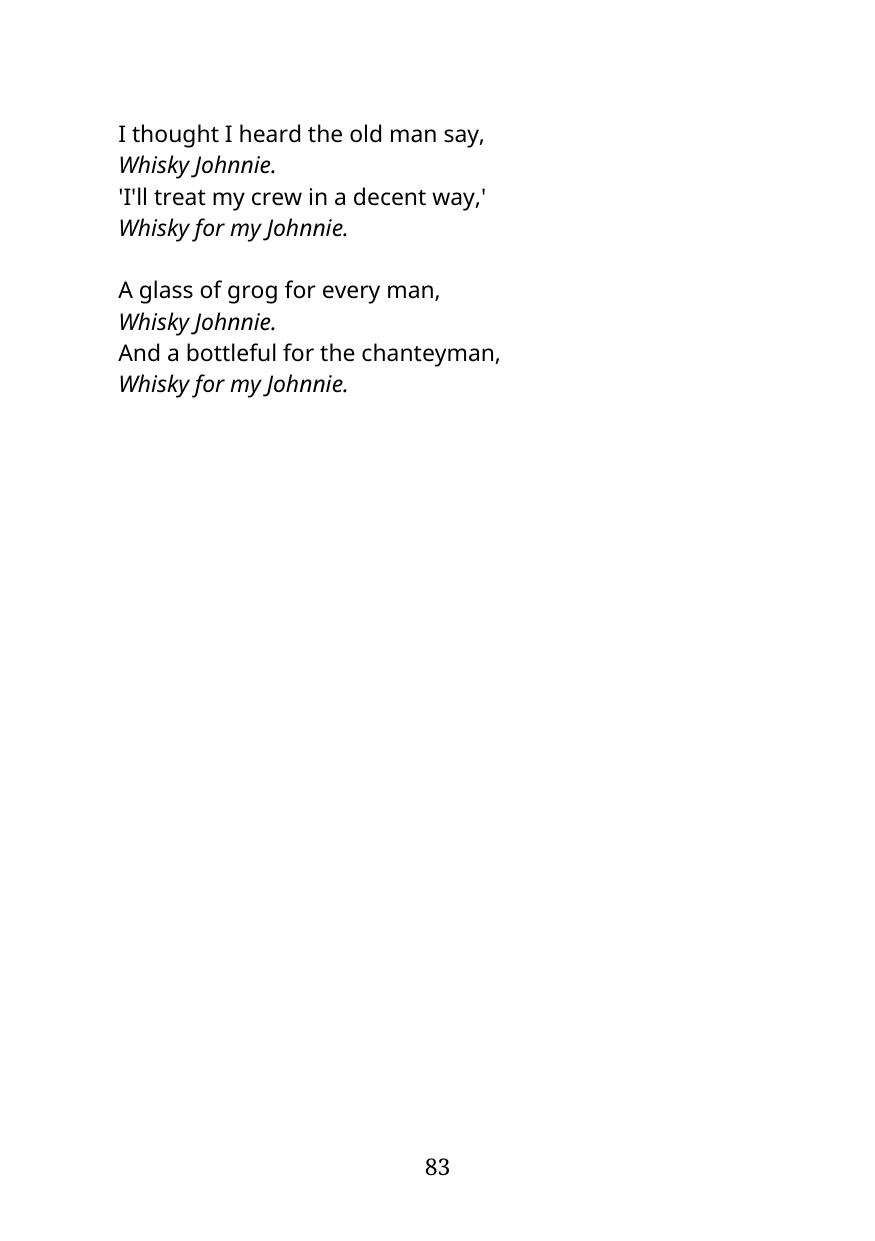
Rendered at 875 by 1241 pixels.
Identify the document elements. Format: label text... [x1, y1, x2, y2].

text Whisky for my Johnnie. [118, 368, 756, 399]
text And a bottleful for the chanteyman, [118, 337, 756, 368]
text Whisky Johnnie. [118, 306, 756, 337]
text I thought I heard the old man say, Whisky Johnnie. 'I'll treat my crew in a decent way,' Whisky for my Johnnie. A glass of grog for every man, [118, 118, 756, 306]
